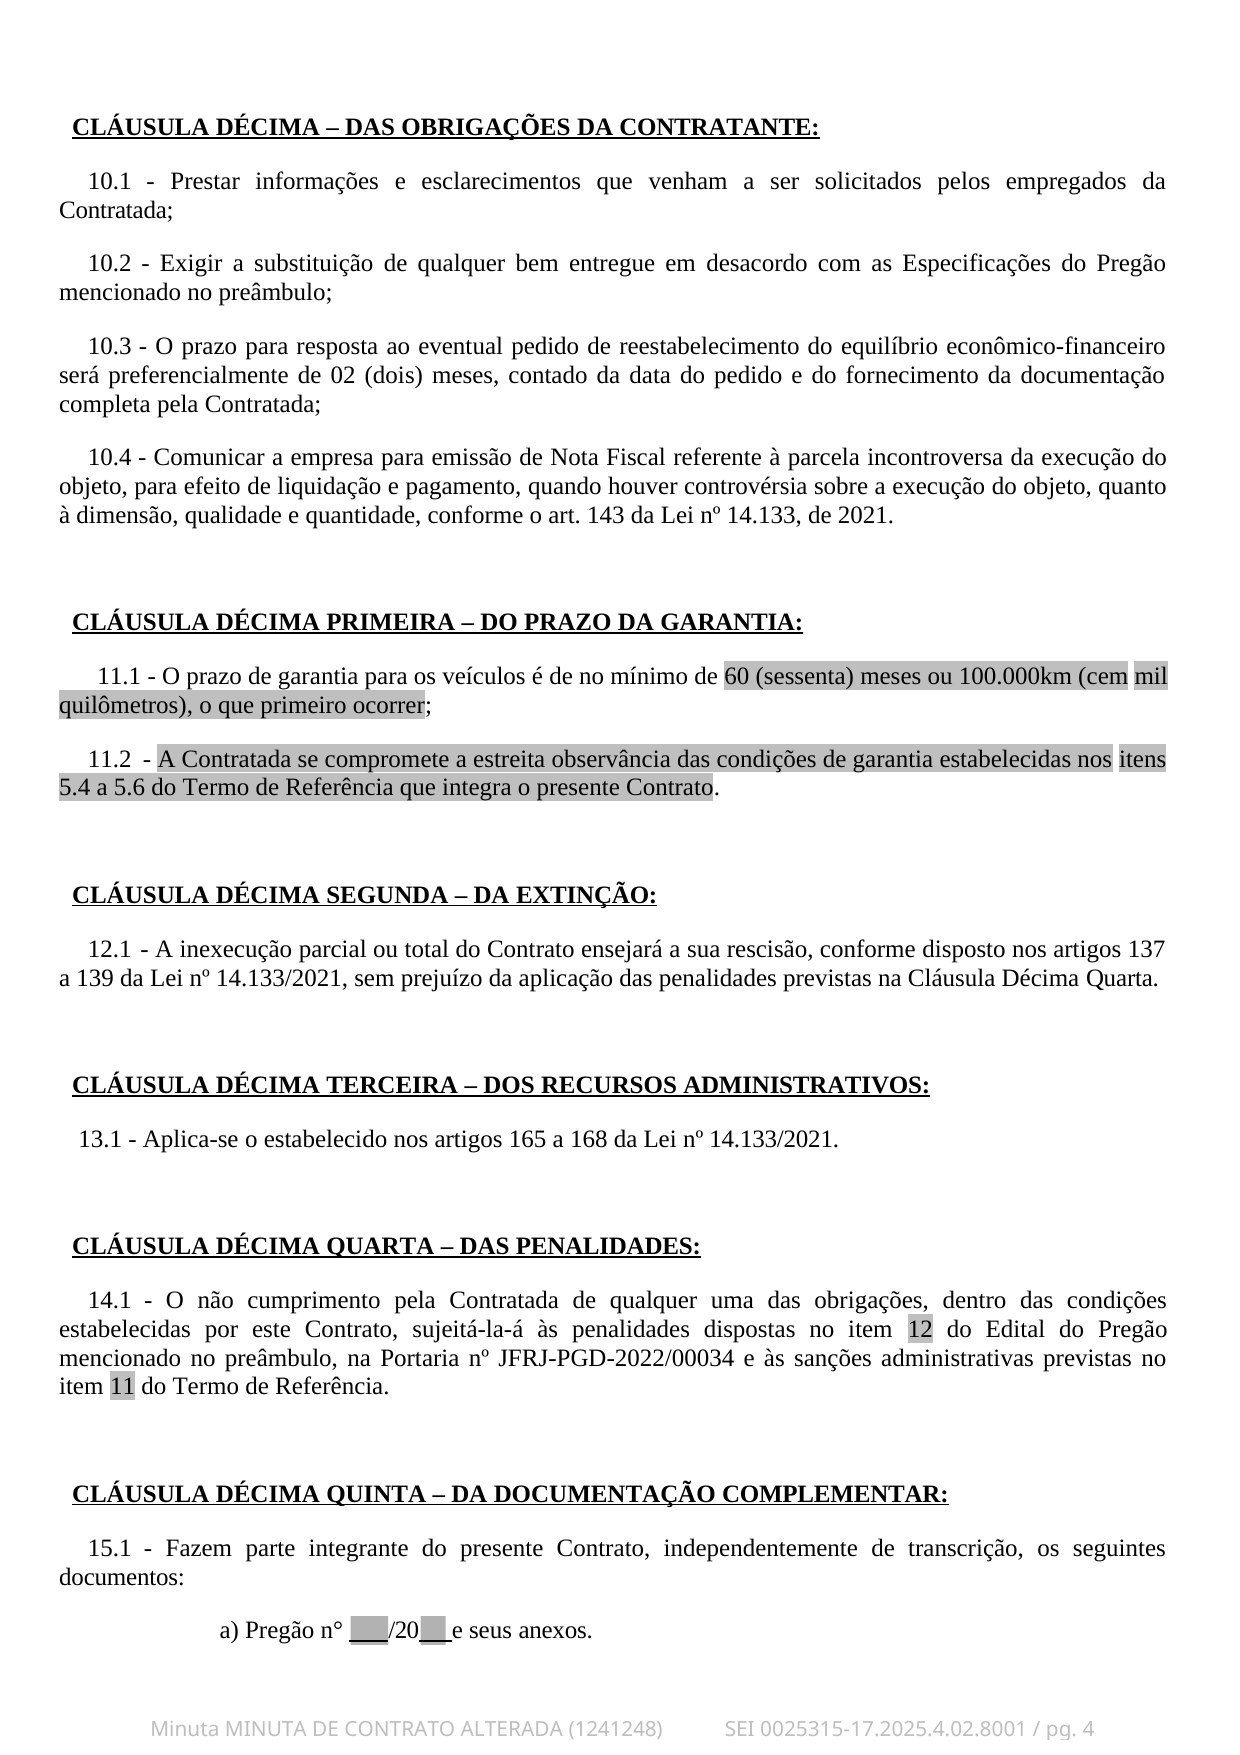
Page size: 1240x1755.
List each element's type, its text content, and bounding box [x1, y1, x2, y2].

list - O prazo de garantia para os veículos é de no mínimo de 60 (sessenta) meses ou 100.000km (cem mil quilômetros), o que primeiro ocorrer; [59, 661, 1168, 719]
subtitle CLÁUSULA DÉCIMA QUINTA – DA DOCUMENTAÇÃO COMPLEMENTAR: [72, 1479, 1181, 1508]
list - A Contratada se compromete a estreita observância das condições de garantia estabelecidas nos itens 5.4 a 5.6 do Termo de Referência que integra o presente Contrato. [59, 744, 1166, 801]
subtitle CLÁUSULA DÉCIMA QUARTA – DAS PENALIDADES: [72, 1231, 1181, 1260]
text 13.1 - Aplica-se o estabelecido nos artigos 165 a 168 da Lei nº 14.133/2021. [78, 1124, 1181, 1153]
list - O não cumprimento pela Contratada de qualquer uma das obrigações, dentro das condições estabelecidas por este Contrato, sujeitá-la-á às penalidades dispostas no item 12 do Edital do Pregão mencionado no preâmbulo, na Portaria nº JFRJ-PGD-2022/00034 e às sanções administrativas previstas no item 11 do Termo de Referência. [59, 1285, 1168, 1400]
list - Exigir a substituição de qualquer bem entregue em desacordo com as Especificações do Pregão mencionado no preâmbulo; [59, 248, 1167, 306]
subtitle CLÁUSULA DÉCIMA PRIMEIRA – DO PRAZO DA GARANTIA: [72, 607, 1181, 636]
list - A inexecução parcial ou total do Contrato ensejará a sua rescisão, conforme disposto nos artigos 137 a 139 da Lei nº 14.133/2021, sem prejuízo da aplicação das penalidades previstas na Cláusula Décima Quarta. [59, 934, 1168, 991]
list - O prazo para resposta ao eventual pedido de reestabelecimento do equilíbrio econômico-financeiro será preferencialmente de 02 (dois) meses, contado da data do pedido e do fornecimento da documentação completa pela Contratada; [59, 331, 1167, 417]
subtitle CLÁUSULA DÉCIMA TERCEIRA – DOS RECURSOS ADMINISTRATIVOS: [72, 1070, 1181, 1099]
list - Prestar informações e esclarecimentos que venham a ser solicitados pelos empregados da Contratada; [59, 166, 1167, 223]
list - Comunicar a empresa para emissão de Nota Fiscal referente à parcela incontroversa da execução do objeto, para efeito de liquidação e pagamento, quando houver controvérsia sobre a execução do objeto, quanto à dimensão, qualidade e quantidade, conforme o art. 143 da Lei nº 14.133, de 2021. [59, 442, 1168, 529]
subtitle CLÁUSULA DÉCIMA SEGUNDA – DA EXTINÇÃO: [72, 880, 1181, 909]
list Pregão n° /20 e seus anexos. [219, 1615, 1181, 1644]
list - Fazem parte integrante do presente Contrato, independentemente de transcrição, os seguintes documentos: [59, 1533, 1167, 1590]
subtitle CLÁUSULA DÉCIMA – DAS OBRIGAÇÕES DA CONTRATANTE: [72, 112, 1181, 141]
